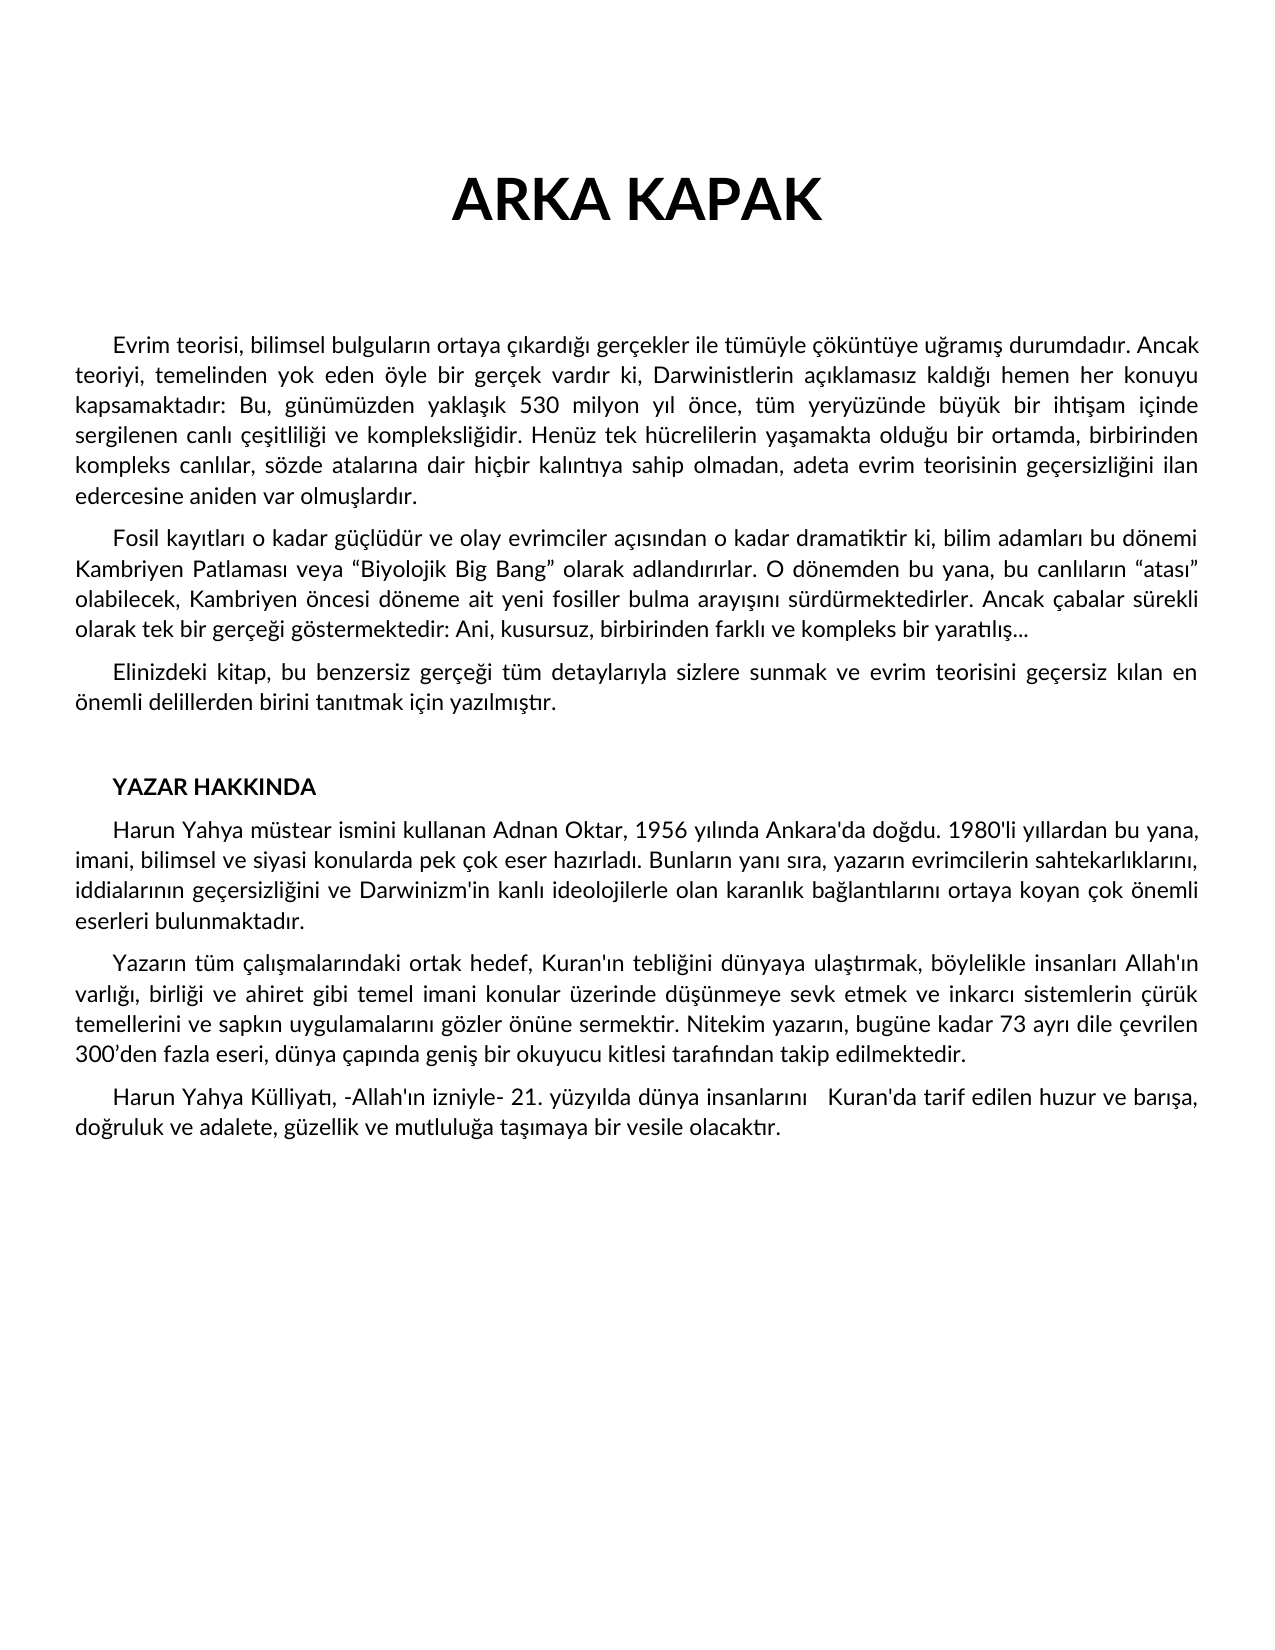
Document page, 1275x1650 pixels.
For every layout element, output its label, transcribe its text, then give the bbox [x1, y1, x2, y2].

text Fosil kayıtları o kadar güçlüdür ve olay evrimciler açısından o kadar dramatiktir ki, bilim adamları bu dönemi Kambriyen Patlaması veya “Biyolojik Big Bang” olarak adlandırırlar. O dönemden bu yana, bu canlıların “atası” olabilecek, Kambriyen öncesi döneme ait yeni fosiller bulma arayışını sürdürmektedirler. Ancak çabalar sürekli olarak tek bir gerçeği göstermektedir: Ani, kusursuz, birbirinden farklı ve kompleks bir yaratılış... [75, 524, 1200, 642]
text Harun Yahya Külliyatı, -Allah'ın izniyle- 21. yüzyılda dünya insanlarını Kuran'da tarif edilen huzur ve barışa, doğruluk ve adalete, güzellik ve mutluluğa taşımaya bir vesile olacaktır. [75, 1082, 1200, 1140]
text Elinizdeki kitap, bu benzersiz gerçeği tüm detaylarıyla sizlere sunmak ve evrim teorisini geçersiz kılan en önemli delillerden birini tanıtmak için yazılmıştır. [75, 657, 1200, 715]
text Yazarın tüm çalışmalarındaki ortak hedef, Kuran'ın tebliğini dünyaya ulaştırmak, böylelikle insanları Allah'ın varlığı, birliği ve ahiret gibi temel imani konular üzerinde düşünmeye sevk etmek ve inkarcı sistemlerin çürük temellerini ve sapkın uygulamalarını gözler önüne sermektir. Nitekim yazarın, bugüne kadar 73 ayrı dile çevrilen 300’den fazla eseri, dünya çapında geniş bir okuyucu kitlesi tarafından takip edilmektedir. [75, 949, 1200, 1067]
text Evrim teorisi, bilimsel bulguların ortaya çıkardığı gerçekler ile tümüyle çöküntüye uğramış durumdadır. Ancak teoriyi, temelinden yok eden öyle bir gerçek vardır ki, Darwinistlerin açıklamasız kaldığı hemen her konuyu kapsamaktadır: Bu, günümüzden yaklaşık 530 milyon yıl önce, tüm yeryüzünde büyük bir ihtişam içinde sergilenen canlı çeşitliliği ve kompleksliğidir. Henüz tek hücrelilerin yaşamakta olduğu bir ortamda, birbirinden kompleks canlılar, sözde atalarına dair hiçbir kalıntıya sahip olmadan, adeta evrim teorisinin geçersizliğini ilan edercesine aniden var olmuşlardır. [75, 330, 1200, 509]
subtitle ARKA KAPAK [75, 162, 1200, 232]
text Harun Yahya müstear ismini kullanan Adnan Oktar, 1956 yılında Ankara'da doğdu. 1980'li yıllardan bu yana, imani, bilimsel ve siyasi konularda pek çok eser hazırladı. Bunların yanı sıra, yazarın evrimcilerin sahtekarlıklarını, iddialarının geçersizliğini ve Darwinizm'in kanlı ideolojilerle olan karanlık bağlantılarını ortaya koyan çok önemli eserleri bulunmaktadır. [75, 816, 1200, 934]
text YAZAR HAKKINDA [75, 773, 1200, 801]
